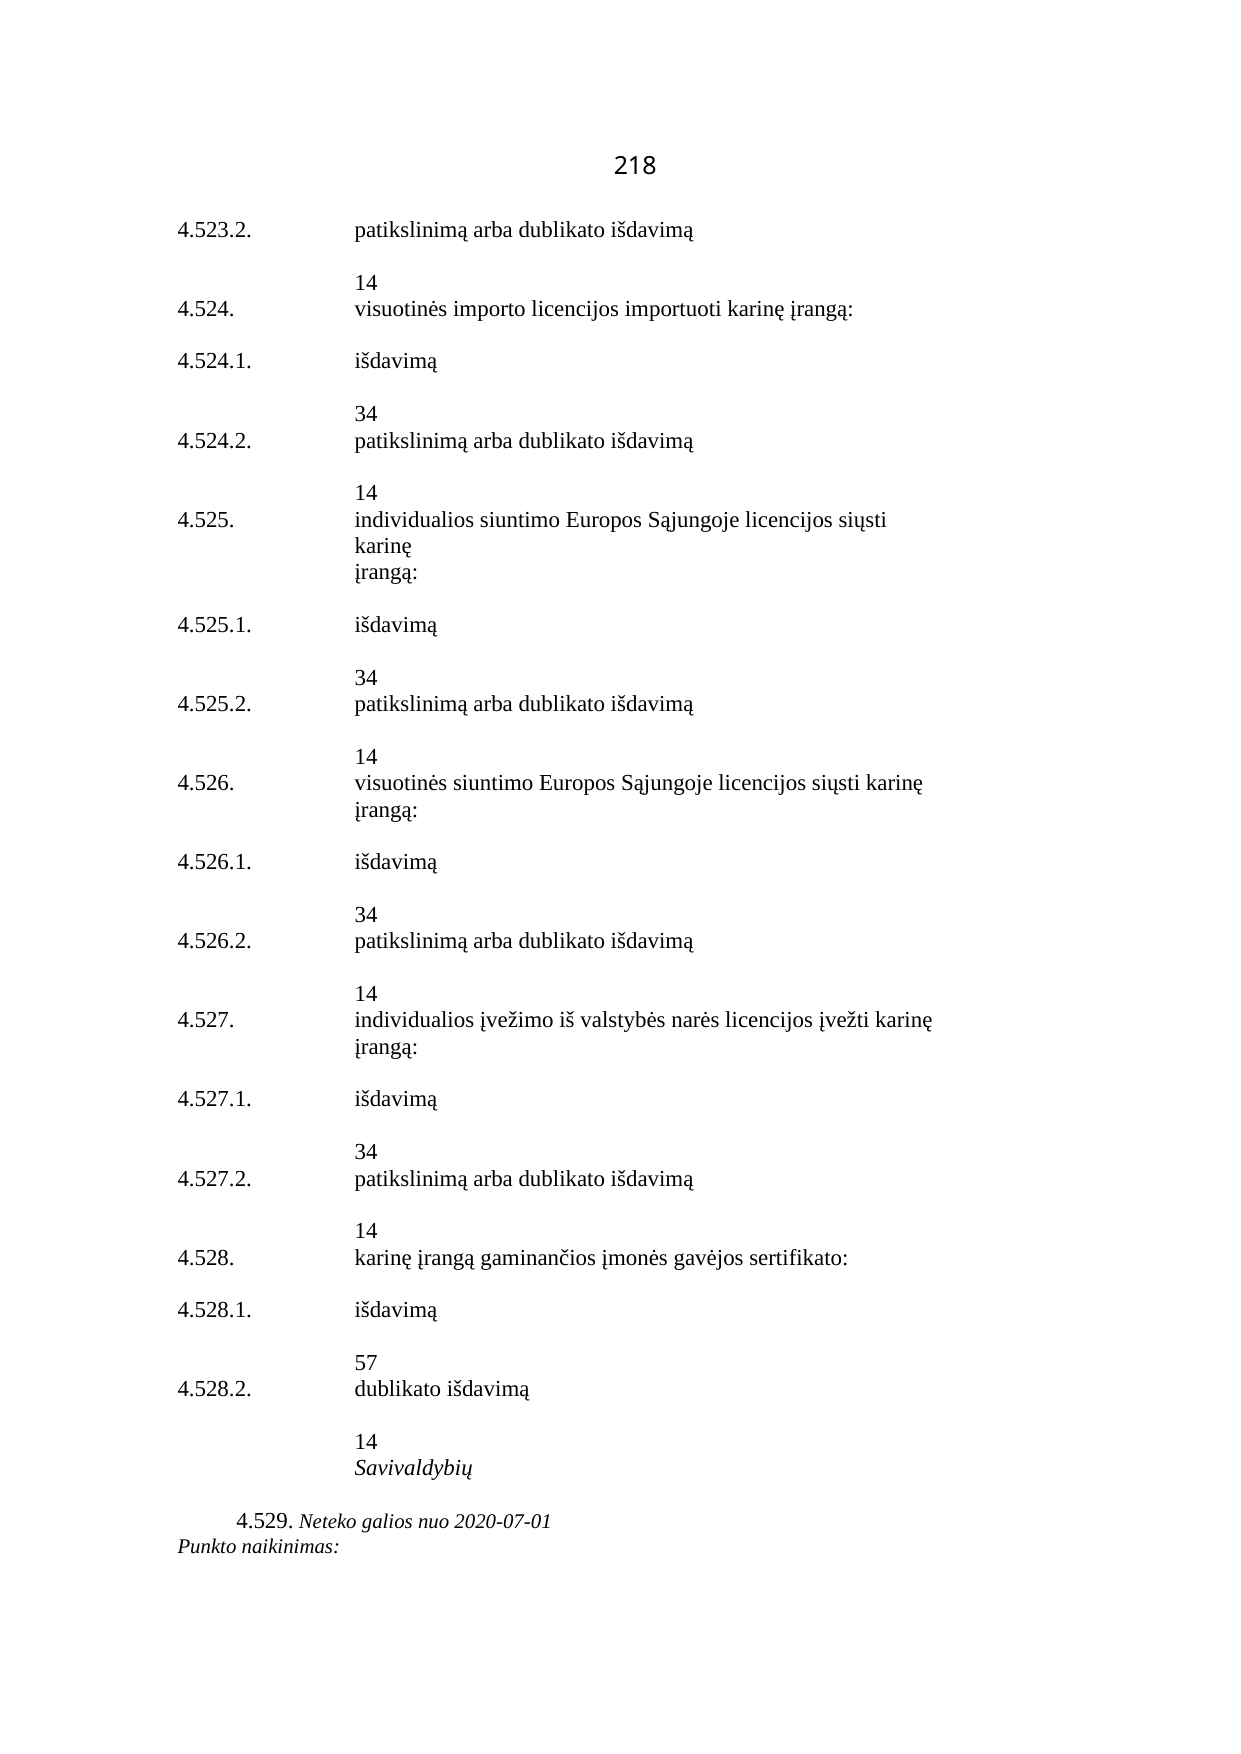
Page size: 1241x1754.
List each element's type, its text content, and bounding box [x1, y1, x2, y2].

text 4.526.1. išdavimą 34 [177, 848, 945, 927]
text Punkto naikinimas: [177, 1533, 1092, 1558]
text 4.524.1. išdavimą 34 [177, 348, 945, 427]
text 4.526. visuotinės siuntimo Europos Sąjungoje licencijos siųsti karinę [177, 769, 945, 796]
text 4.527.1. išdavimą 34 [177, 1086, 945, 1164]
text įrangą: [354, 796, 945, 848]
text 4.524.2. patikslinimą arba dublikato išdavimą 14 [177, 427, 945, 506]
text 4.527.2. patikslinimą arba dublikato išdavimą 14 [177, 1164, 945, 1244]
text 4.529. Neteko galios nuo 2020-07-01 [177, 1507, 1092, 1533]
text 4.527. individualios įvežimo iš valstybės narės licencijos įvežti karinę [177, 1006, 945, 1033]
text įrangą: [354, 1033, 945, 1086]
text 4.523.2. patikslinimą arba dublikato išdavimą 14 [177, 216, 945, 295]
text įrangą: [354, 558, 945, 611]
text 4.528. karinę įrangą gaminančios įmonės gavėjos sertifikato: [177, 1244, 945, 1296]
text 4.524. visuotinės importo licencijos importuoti karinę įrangą: [177, 295, 945, 348]
text 4.528.1. išdavimą 57 [177, 1296, 945, 1375]
text 4.525. individualios siuntimo Europos Sąjungoje licencijos siųsti karinę [177, 506, 945, 558]
text 4.525.1. išdavimą 34 [177, 611, 945, 690]
text Savivaldybių [354, 1454, 945, 1507]
text 4.526.2. patikslinimą arba dublikato išdavimą 14 [177, 927, 945, 1006]
text 4.528.2. dublikato išdavimą 14 [177, 1375, 945, 1454]
text 4.525.2. patikslinimą arba dublikato išdavimą 14 [177, 690, 945, 769]
